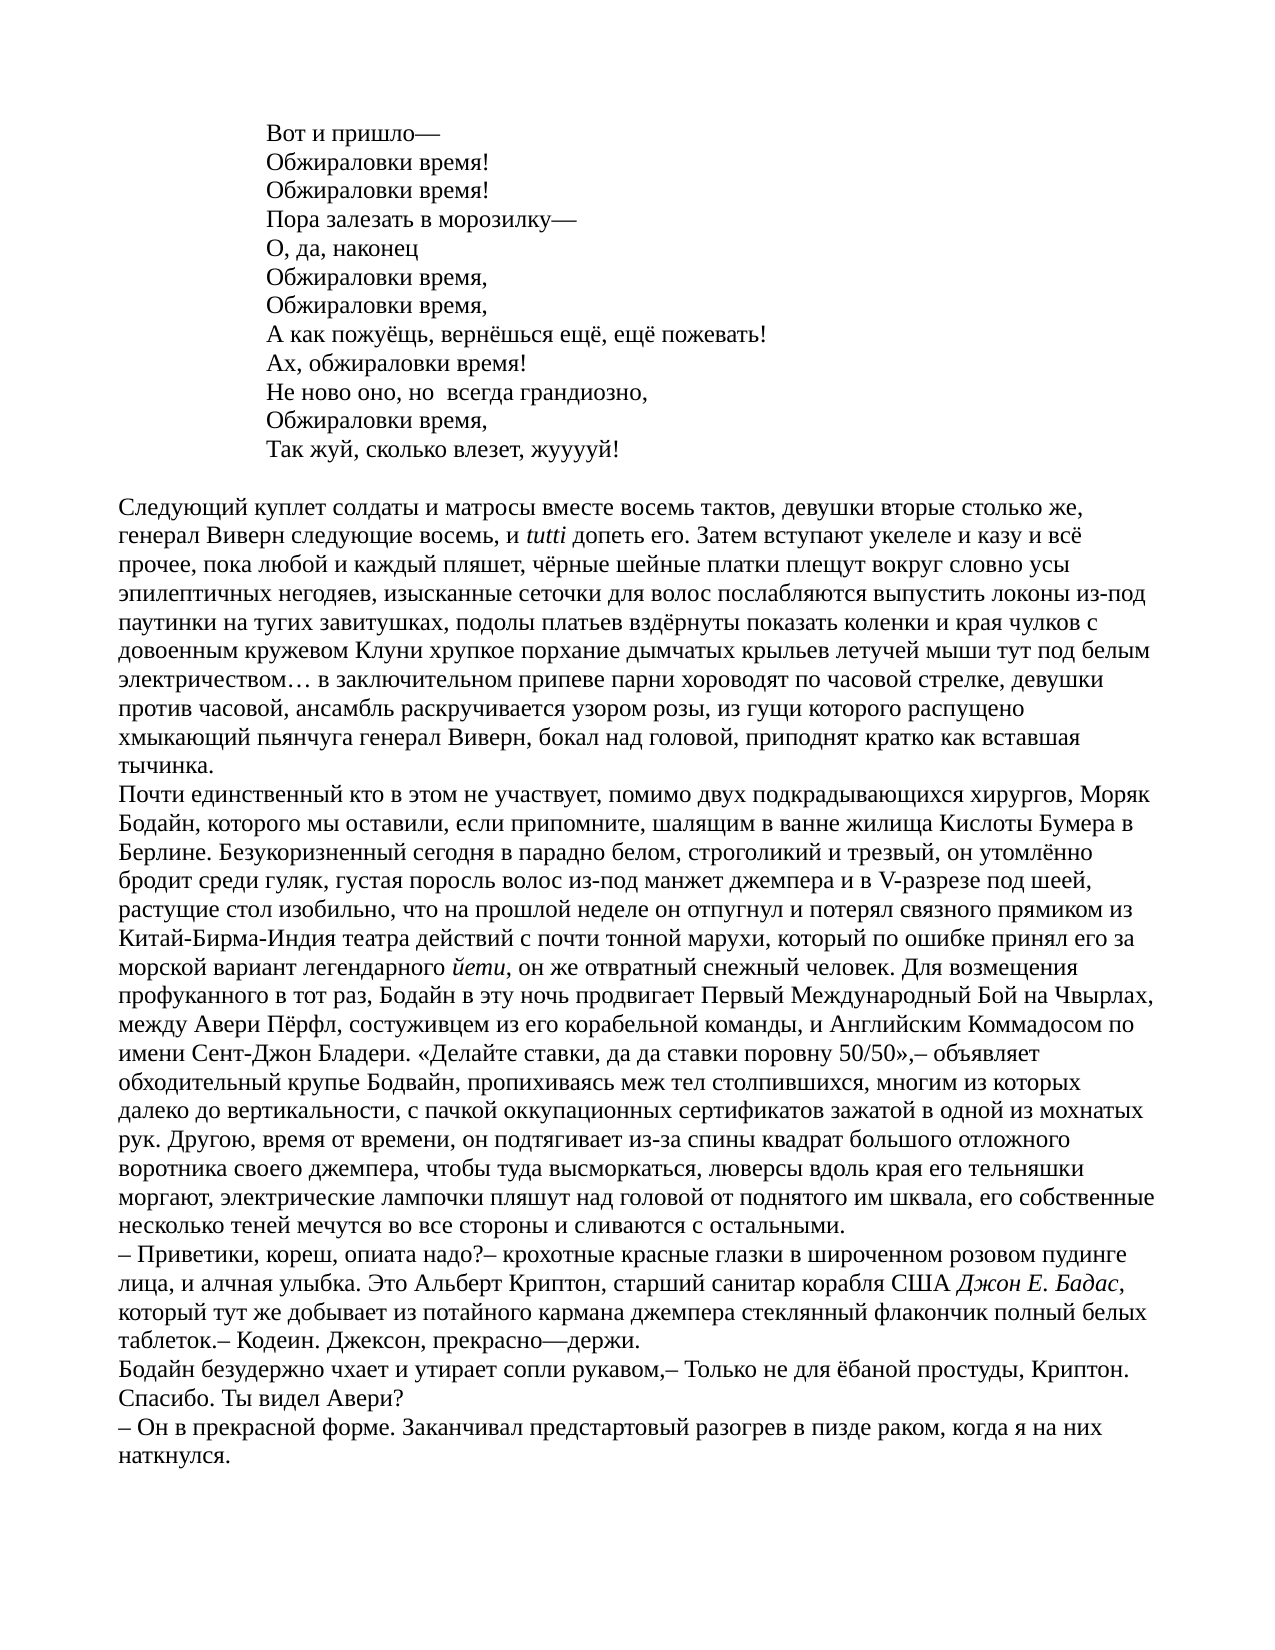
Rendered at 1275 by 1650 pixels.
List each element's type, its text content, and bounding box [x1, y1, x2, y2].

text Следующий куплет солдаты и матросы вместе восемь тактов, девушки вторые столько же, генерал Виверн следующие восемь, и tutti допеть его. Затем вступают укелеле и казу и всё прочее, пока любой и каждый пляшет, чёрные шейные платки плещут вокруг словно усы эпилептичных негодяев, изысканные сеточки для волос послабляются выпустить локоны из-под паутинки на тугих завитушках, подолы платьев вздёрнуты показать коленки и края чулков с довоенным кружевом Клуни хрупкое порхание дымчатых крыльев летучей мыши тут под белым электричеством… в заключительном припеве парни хороводят по часовой стрелке, девушки против часовой, ансамбль раскручивается узором розы, из гущи которого распущено хмыкающий пьянчуга генерал Виверн, бокал над головой, приподнят кратко как вставшая тычинка. [118, 492, 1157, 779]
text Пора залезать в морозилку— [266, 204, 1157, 233]
text Почти единственный кто в этом не участвует, помимо двух подкрадывающихся хирургов, Моряк Бодайн, которого мы оставили, если припомните, шалящим в ванне жилища Кислоты Бумера в Берлине. Безукоризненный сегодня в парадно белом, строголикий и трезвый, он утомлённо бродит среди гуляк, густая поросль волос из-под манжет джемпера и в V-разрезе под шеей, растущие стол изобильно, что на прошлой неделе он отпугнул и потерял связного прямиком из Китай-Бирма-Индия театра действий с почти тонной марухи, который по ошибке принял его за морской вариант легендарного йети, он же отвратный снежный человек. Для возмещения профуканного в тот раз, Бодайн в эту ночь продвигает Первый Международный Бой на Чвырлах, между Авери Пёрфл, состуживцем из его корабельной команды, и Английским Коммадосом по имени Сент-Джон Бладери. «Делайте ставки, да да ставки поровну 50/50»,– объявляет обходительный крупье Бодвайн, пропихиваясь меж тел столпившихся, многим из которых далеко до вертикальности, с пачкой оккупационных сертификатов зажатой в одной из мохнатых рук. Другою, время от времени, он подтягивает из-за спины квадрат большого отложного воротника своего джемпера, чтобы туда высморкаться, люверсы вдоль края его тельняшки моргают, электрические лампочки пляшут над головой от поднятого им шквала, его собственные несколько теней мечутся во все стороны и сливаются с остальными. [118, 779, 1157, 1239]
text Обжираловки время! [266, 176, 1157, 204]
text – Он в прекрасной форме. Заканчивал предстартовый разогрев в пизде раком, когда я на них наткнулся. [118, 1412, 1157, 1469]
text Обжираловки время, [266, 291, 1157, 319]
text Так жуй, сколько влезет, жууууй! [266, 434, 1157, 463]
text О, да, наконец [266, 233, 1157, 262]
text А как пожуёщь, вернёшься ещё, ещё пожевать! [266, 319, 1157, 348]
text Обжираловки время, [266, 262, 1157, 291]
text Ах, обжираловки время! [266, 348, 1157, 377]
text Обжираловки время! [266, 147, 1157, 176]
text Обжираловки время, [266, 406, 1157, 434]
text Не ново оно, но всегда грандиозно, [266, 377, 1157, 406]
text Вот и пришло— [266, 118, 1157, 147]
text – Приветики, кореш, опиата надо?– крохотные красные глазки в широченном розовом пудинге лица, и алчная улыбка. Это Альберт Криптон, старший санитар корабля США Джон Е. Бадас, который тут же добывает из потайного кармана джемпера стеклянный флакончик полный белых таблеток.– Кодеин. Джексон, прекрасно—держи. [118, 1239, 1157, 1354]
text Бодайн безудержно чхает и утирает сопли рукавом,– Только не для ёбаной простуды, Криптон. Спасибо. Ты видел Авери? [118, 1354, 1157, 1412]
